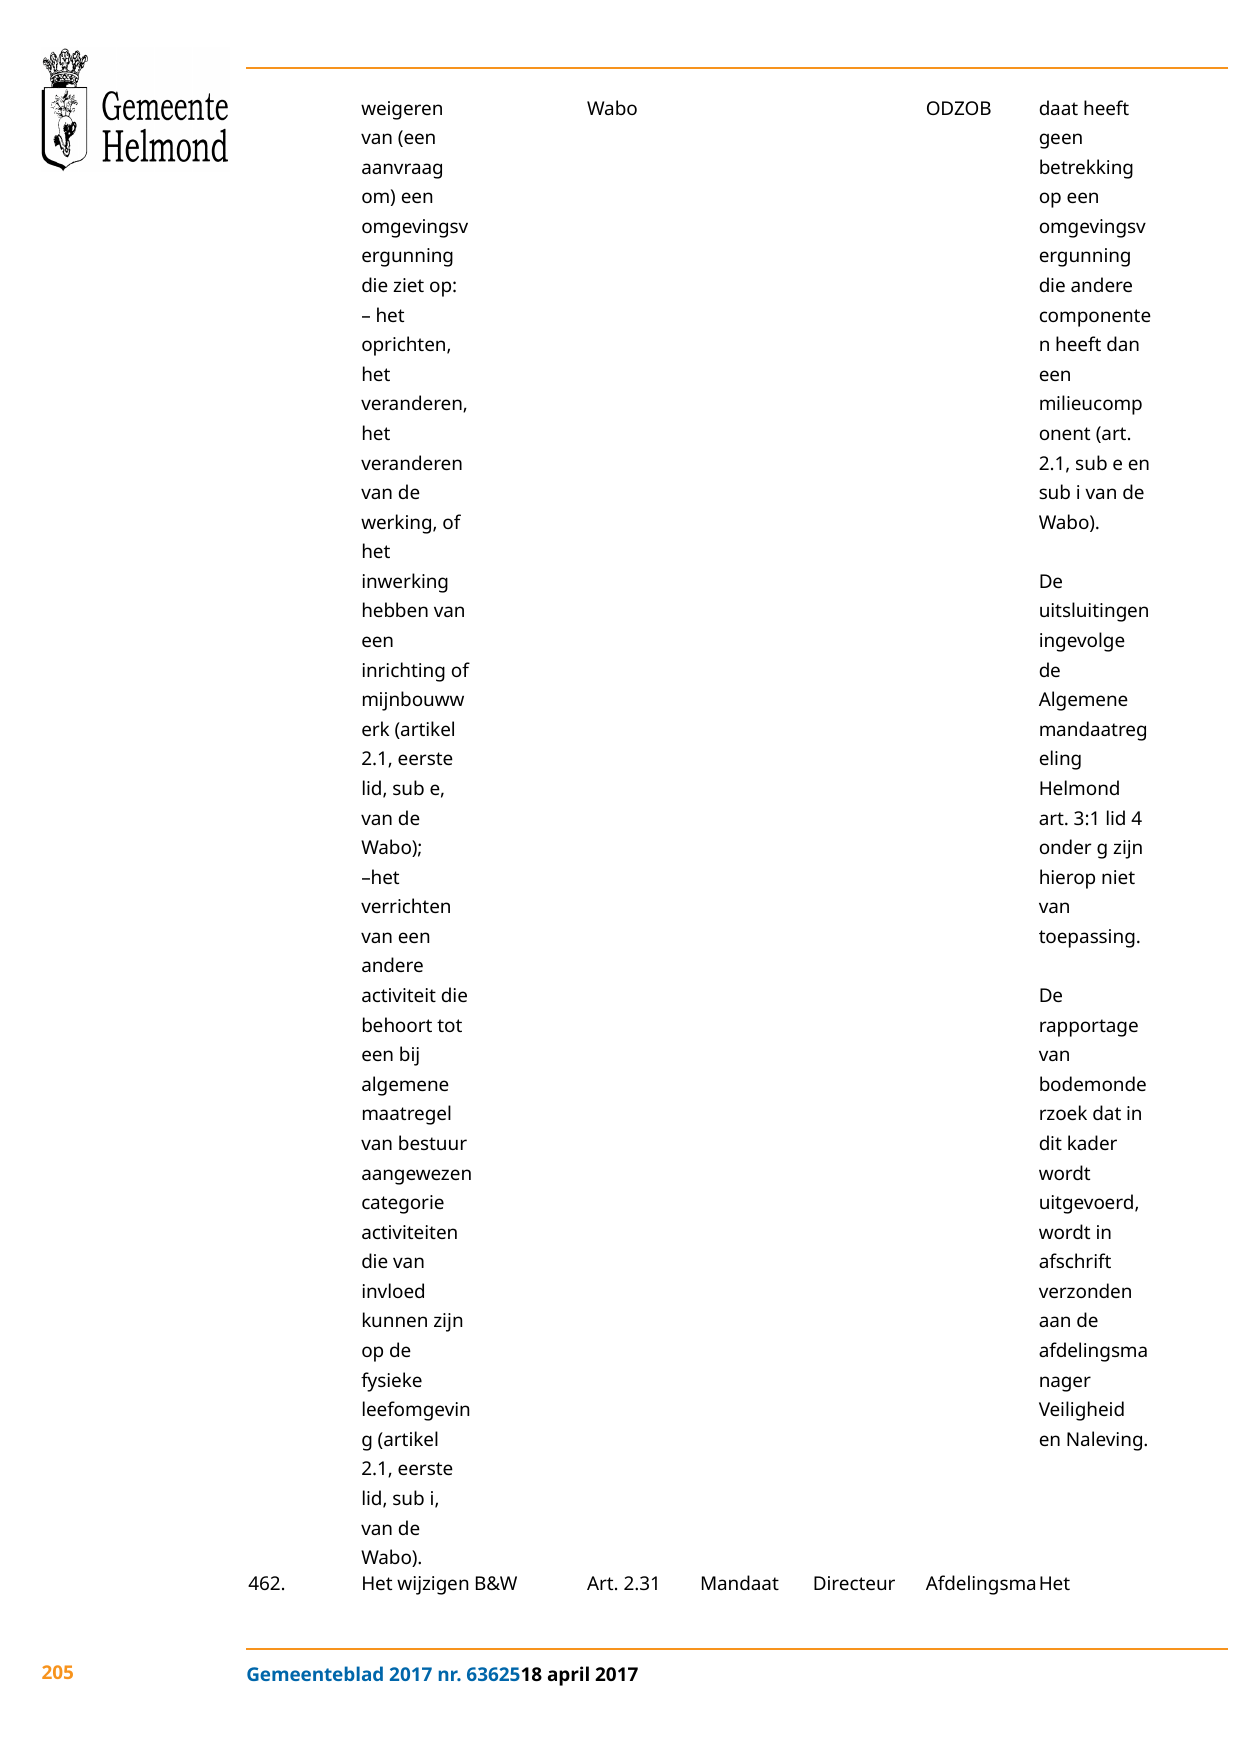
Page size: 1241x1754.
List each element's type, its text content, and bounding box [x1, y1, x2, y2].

table_cell Mandaat [700, 1570, 813, 1596]
table_cell [813, 95, 926, 1570]
table_cell Directeur [813, 1570, 926, 1596]
table_cell 462. [248, 1570, 361, 1596]
table_cell [248, 95, 361, 1570]
table_cell Afdelingsma [926, 1570, 1038, 1596]
table_cell Art. 2.31 [587, 1570, 700, 1596]
table_cell B&W [474, 1570, 587, 1596]
table_cell weigeren van (een aanvraag om) een omgevingsvergunning die ziet op: – het oprichten, het veranderen, het veranderen van de werking, of het inwerking hebben van een inrichting of mijnbouwwerk (artikel 2.1, eerste lid, sub e, van de Wabo); –het verrichten van een andere activiteit die behoort tot een bij algemene maatregel van bestuur aangewezen categorie activiteiten die van invloed kunnen zijn op de fysieke leefomgeving (artikel 2.1, eerste lid, sub i, van de Wabo). [361, 95, 474, 1570]
table_cell Het [1039, 1570, 1152, 1596]
table_cell Wabo [587, 95, 700, 1570]
table_cell [474, 95, 587, 1570]
table_cell daat heeft geen betrekking op een omgevingsvergunning die andere componenten heeft dan een milieucomponent (art. 2.1, sub e en sub i van de Wabo). De uitsluitingen ingevolge de Algemene mandaatregeling Helmond art. 3:1 lid 4 onder g zijn hierop niet van toepassing. De rapportage van bodemonderzoek dat in dit kader wordt uitgevoerd, wordt in afschrift verzonden aan de afdelingsmanager Veiligheid en Naleving. [1039, 95, 1152, 1570]
table_cell [700, 95, 813, 1570]
table_cell ODZOB [926, 95, 1038, 1570]
table_cell Het wijzigen [361, 1570, 474, 1596]
picture [41, 47, 231, 172]
